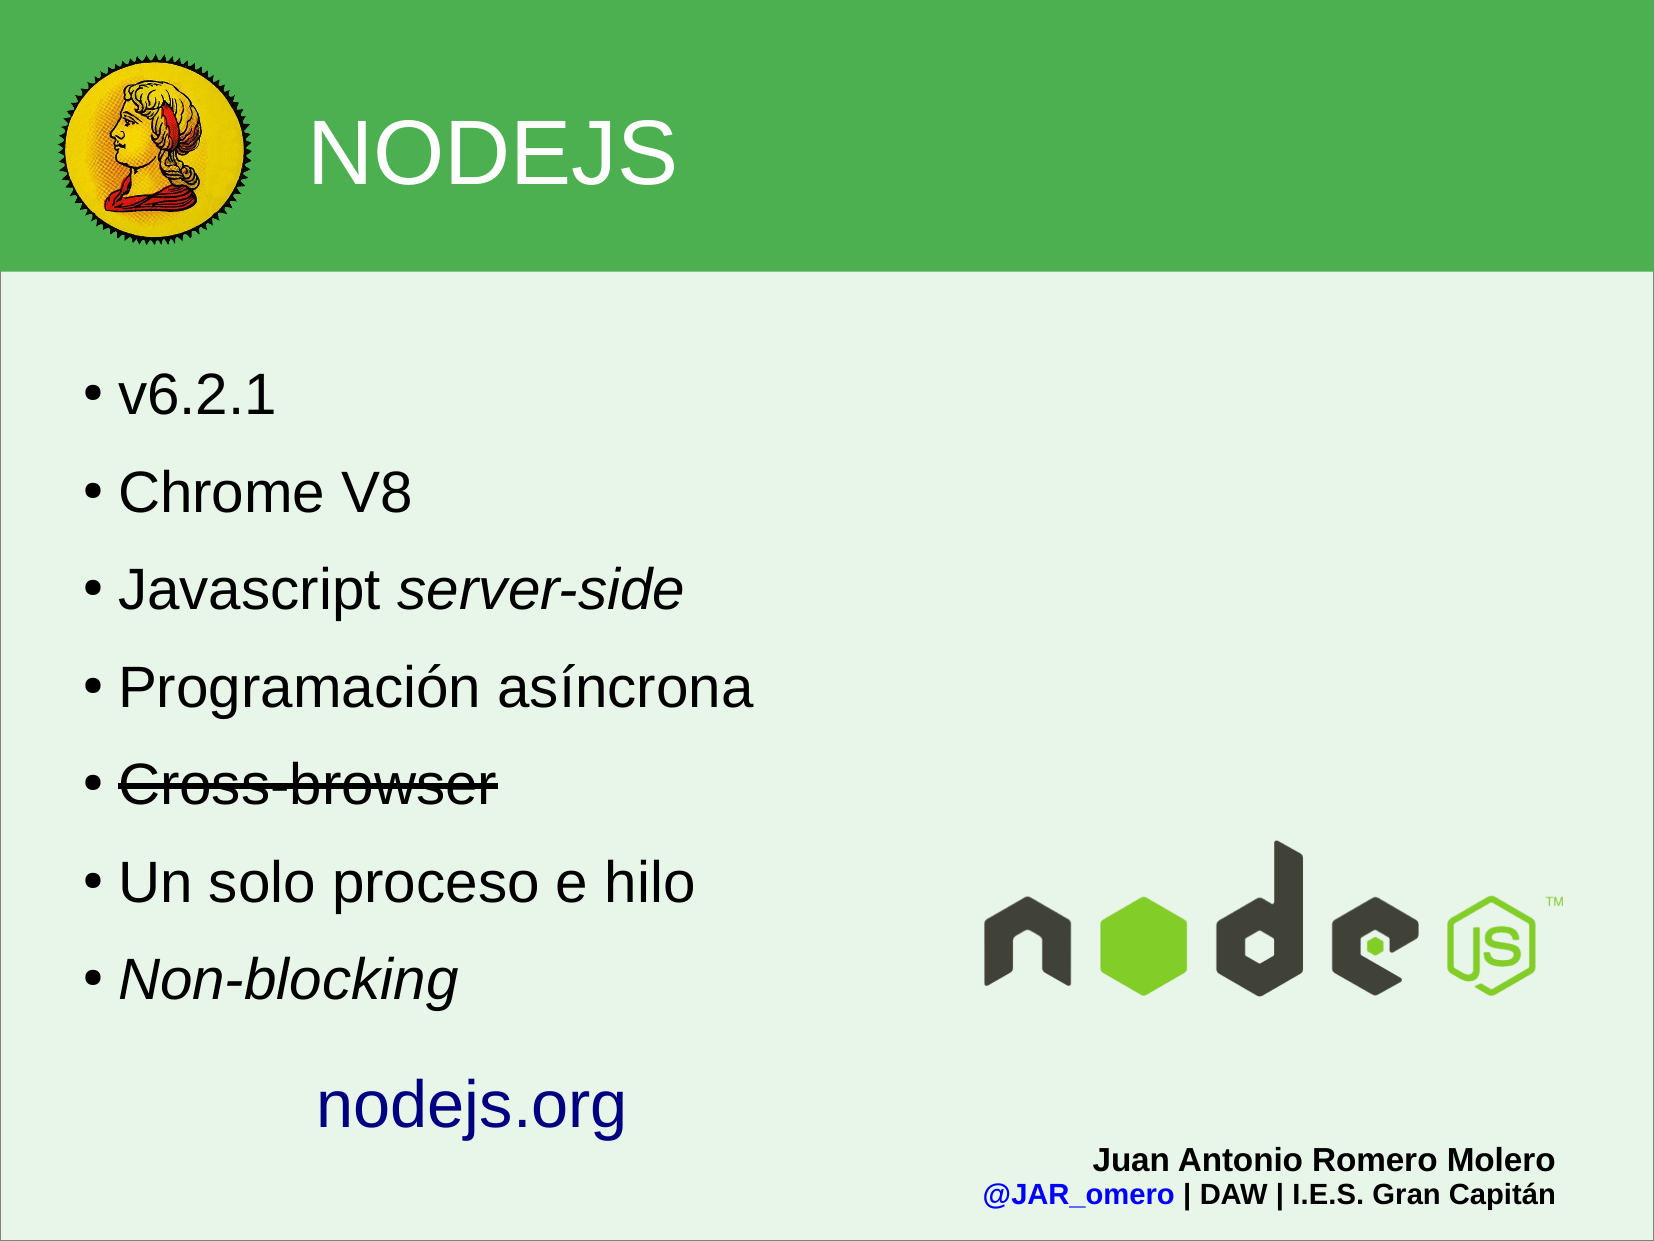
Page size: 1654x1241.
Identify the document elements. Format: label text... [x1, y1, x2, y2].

picture [57, 53, 252, 245]
picture [968, 767, 1572, 1070]
text_box Juan Antonio Romero Molero @JAR_omero | DAW | I.E.S. Gran Capitán [212, 1133, 1571, 1241]
text_box nodejs.org [82, 1062, 863, 1146]
subtitle v6.2.1 Chrome V8 Javascript server-side Programación asíncrona Cross-browser Un solo proceso e hilo Non-blocking [82, 290, 1571, 1052]
title NODEJS [307, 49, 1571, 257]
